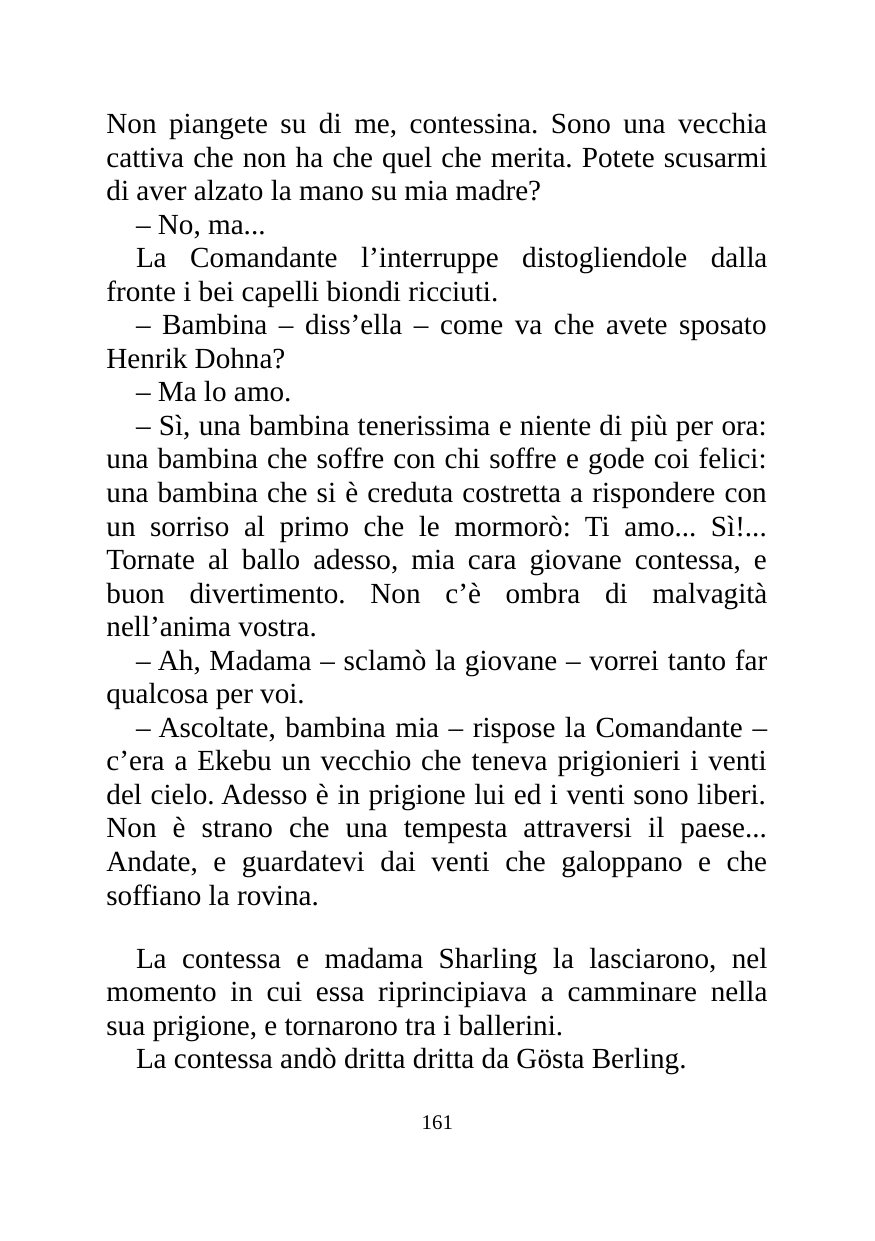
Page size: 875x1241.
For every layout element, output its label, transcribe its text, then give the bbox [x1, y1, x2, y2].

text La contessa andò dritta dritta da Gösta Berling. [106, 1041, 768, 1075]
text – Sì, una bambina tenerissima e niente di più per ora: una bambina che soffre con chi soffre e gode coi felici: una bambina che si è creduta costretta a rispondere con un sorriso al primo che le mormorò: Ti amo... Sì!... Tornate al ballo adesso, mia cara giovane contessa, e buon divertimento. Non c’è ombra di malvagità nell’anima vostra. [106, 408, 768, 643]
text – No, ma... [106, 207, 768, 240]
text – Ascoltate, bambina mia – rispose la Comandante – c’era a Ekebu un vecchio che teneva prigionieri i venti del cielo. Adesso è in prigione lui ed i venti sono liberi. Non è strano che una tempesta attraversi il paese... Andate, e guardatevi dai venti che galoppano e che soffiano la rovina. [106, 710, 768, 911]
text La Comandante l’interruppe distogliendole dalla fronte i bei capelli biondi ricciuti. [106, 240, 768, 307]
text – Ah, Madama – sclamò la giovane – vorrei tanto far qualcosa per voi. [106, 643, 768, 710]
text Non piangete su di me, contessina. Sono una vecchia cattiva che non ha che quel che merita. Potete scusarmi di aver alzato la mano su mia madre? [106, 106, 768, 207]
text – Ma lo amo. [106, 374, 768, 408]
text La contessa e madama Sharling la lasciarono, nel momento in cui essa riprincipiava a camminare nella sua prigione, e tornarono tra i ballerini. [106, 941, 768, 1041]
text – Bambina – diss’ella – come va che avete sposato Henrik Dohna? [106, 307, 768, 374]
